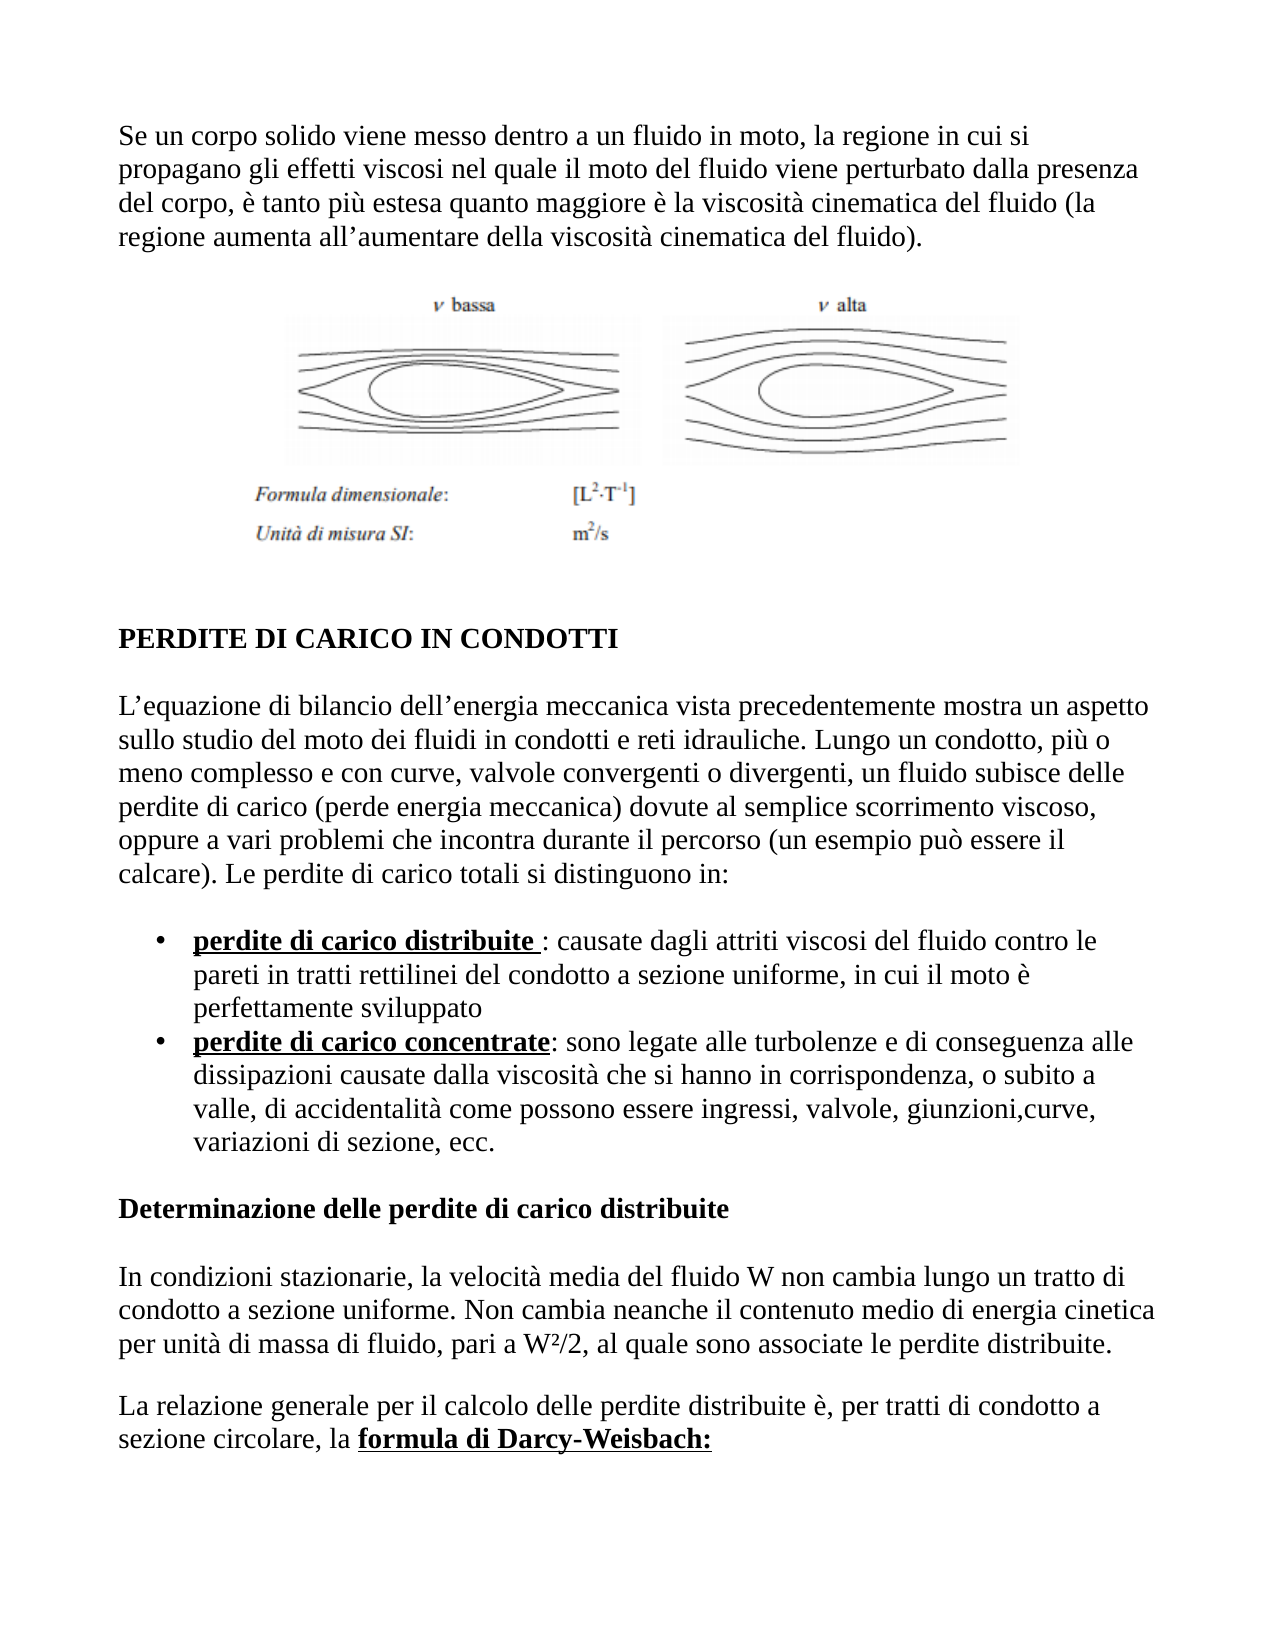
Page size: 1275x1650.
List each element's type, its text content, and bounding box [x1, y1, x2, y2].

picture [246, 285, 1029, 592]
text L’equazione di bilancio dell’energia meccanica vista precedentemente mostra un aspetto sullo studio del moto dei fluidi in condotti e reti idrauliche. Lungo un condotto, più o meno complesso e con curve, valvole convergenti o divergenti, un fluido subisce delle perdite di carico (perde energia meccanica) dovute al semplice scorrimento viscoso, oppure a vari problemi che incontra durante il percorso (un esempio può essere il calcare). Le perdite di carico totali si distinguono in: [118, 688, 1157, 889]
list perdite di carico concentrate: sono legate alle turbolenze e di conseguenza alle dissipazioni causate dalla viscosità che si hanno in corrispondenza, o subito a valle, di accidentalità come possono essere ingressi, valvole, giunzioni,curve, variazioni di sezione, ecc. [156, 1024, 1157, 1158]
text Se un corpo solido viene messo dentro a un fluido in moto, la regione in cui si propagano gli effetti viscosi nel quale il moto del fluido viene perturbato dalla presenza del corpo, è tanto più estesa quanto maggiore è la viscosità cinematica del fluido (la regione aumenta all’aumentare della viscosità cinematica del fluido). [118, 118, 1157, 252]
text La relazione generale per il calcolo delle perdite distribuite è, per tratti di condotto a sezione circolare, la formula di Darcy-Weisbach: [118, 1388, 1157, 1455]
text Determinazione delle perdite di carico distribuite [118, 1192, 1157, 1225]
text PERDITE DI CARICO IN CONDOTTI [118, 621, 1157, 655]
list perdite di carico distribuite : causate dagli attriti viscosi del fluido contro le pareti in tratti rettilinei del condotto a sezione uniforme, in cui il moto è perfettamente sviluppato [156, 923, 1157, 1024]
text In condizioni stazionarie, la velocità media del fluido W non cambia lungo un tratto di condotto a sezione uniforme. Non cambia neanche il contenuto medio di energia cinetica per unità di massa di fluido, pari a W²/2, al quale sono associate le perdite distribuite. [118, 1259, 1157, 1359]
